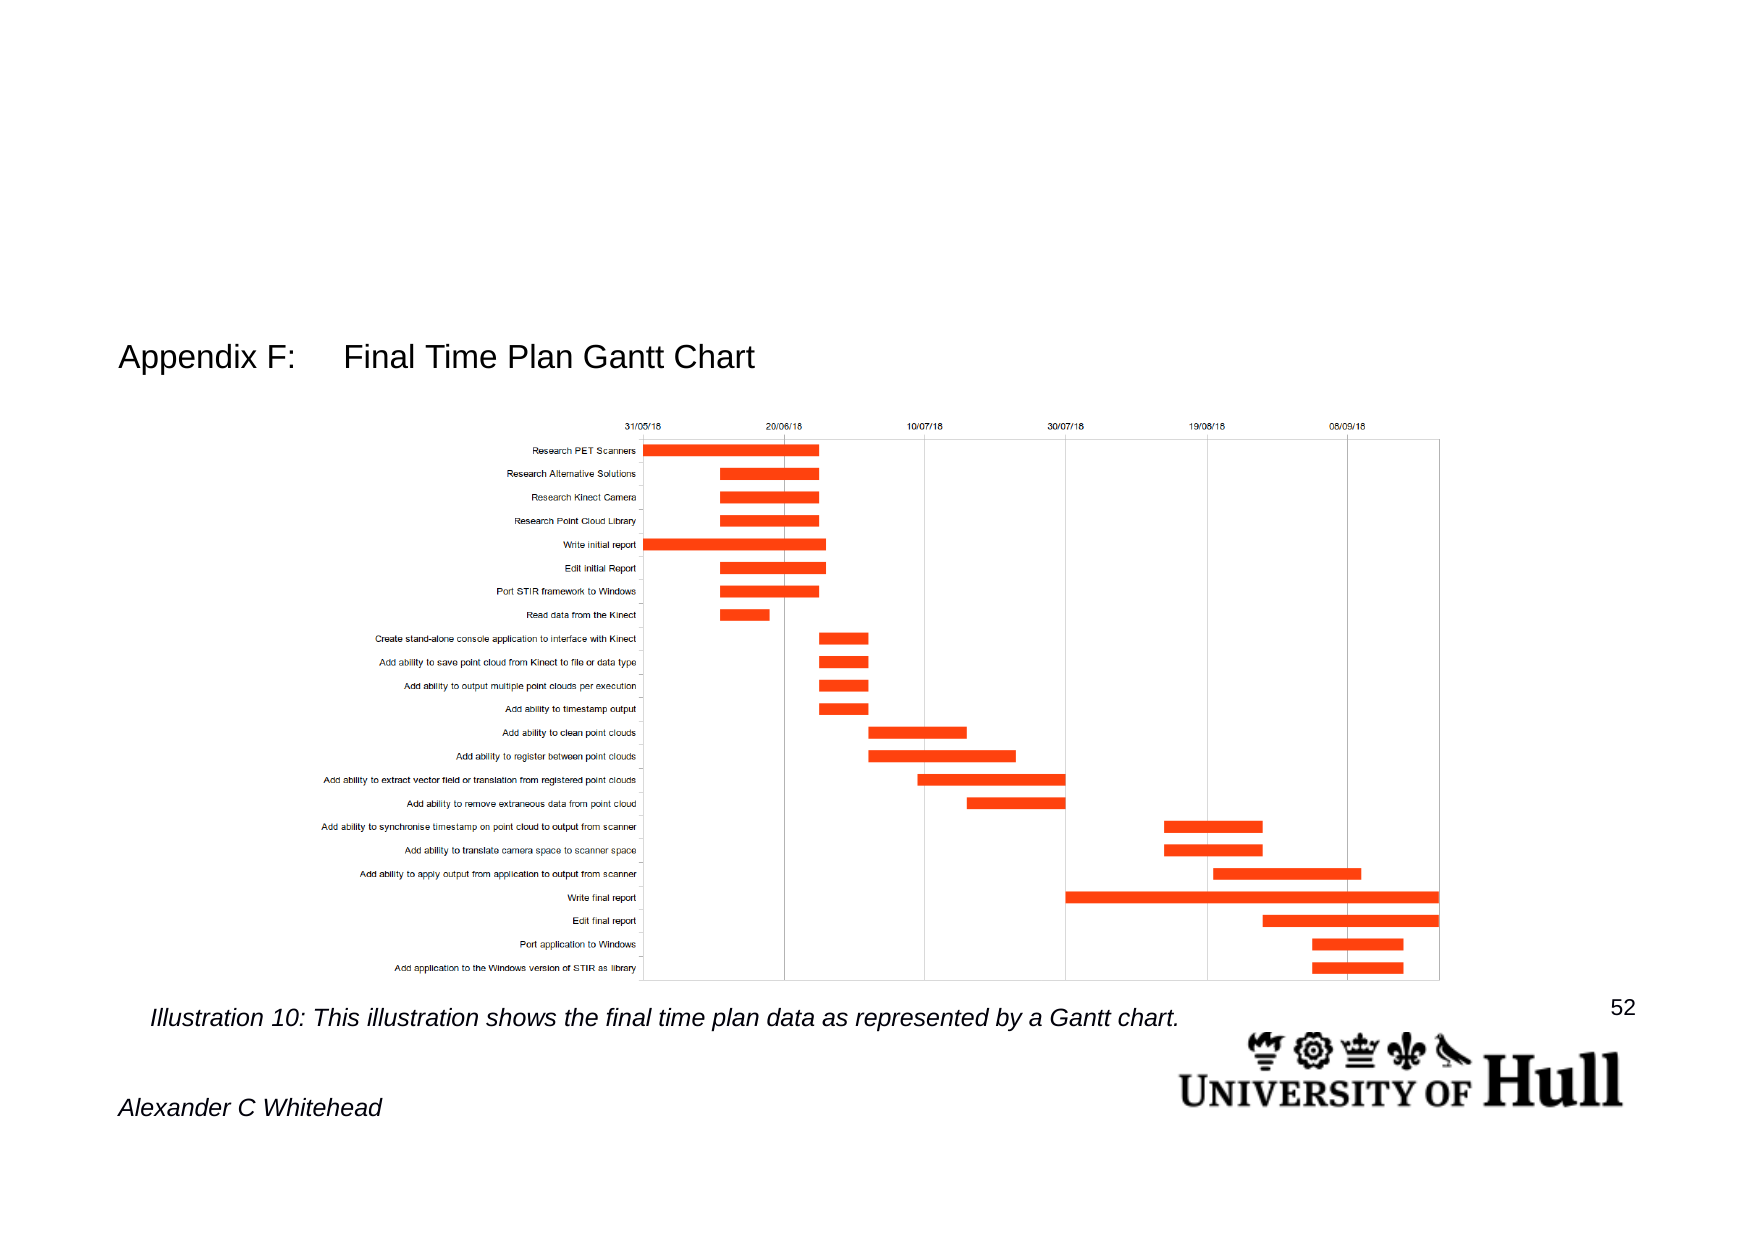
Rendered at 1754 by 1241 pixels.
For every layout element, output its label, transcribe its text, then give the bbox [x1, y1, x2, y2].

picture [1172, 1020, 1632, 1117]
subtitle Final Time Plan Gantt Chart [118, 337, 1636, 376]
text Illustration 10: This illustration shows the final time plan data as represented by a Gantt chart. [150, 991, 1604, 1032]
picture [295, 409, 1459, 991]
